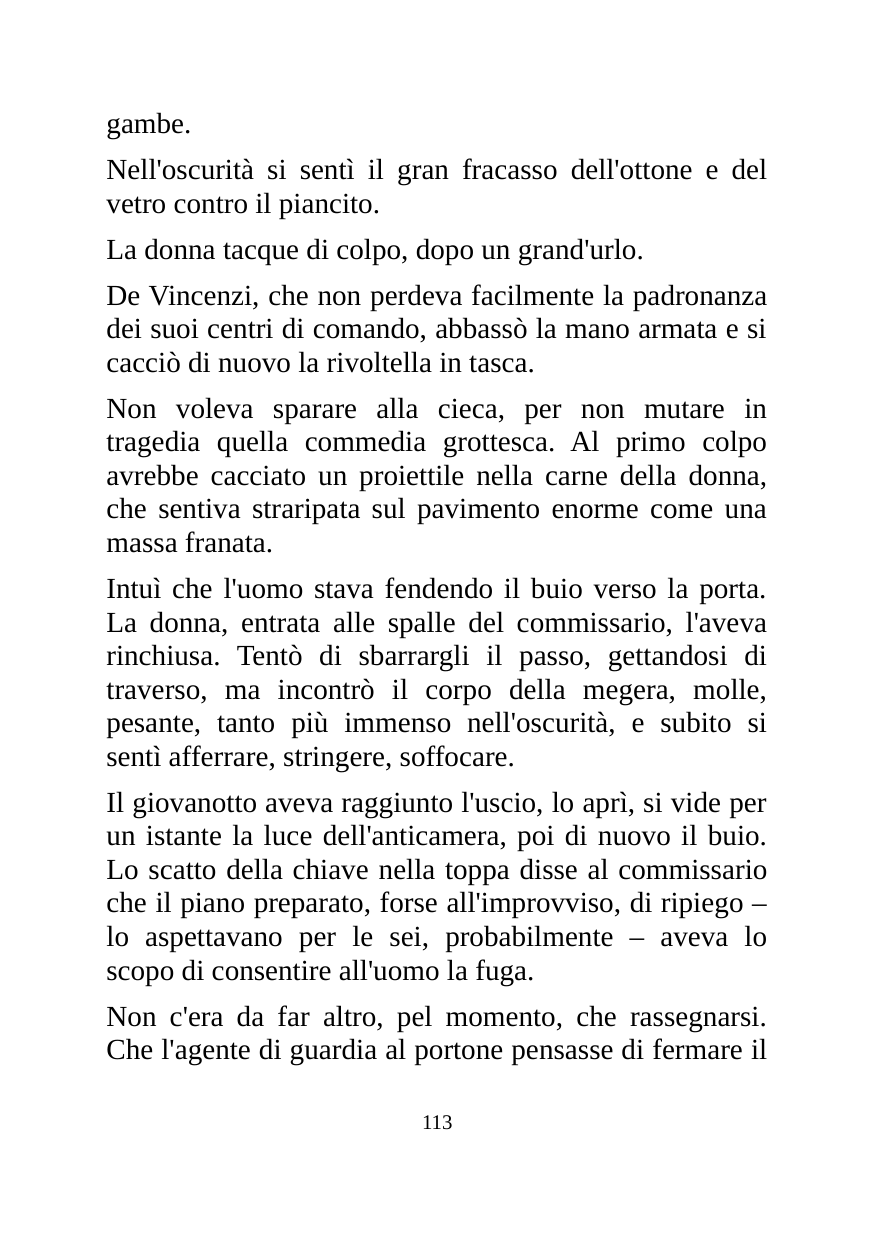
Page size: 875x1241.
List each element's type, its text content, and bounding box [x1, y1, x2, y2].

text Intuì che l'uomo stava fendendo il buio verso la porta. La donna, entrata alle spalle del commissario, l'aveva rinchiusa. Tentò di sbarrargli il passo, gettandosi di traverso, ma incontrò il corpo della megera, molle, pesante, tanto più immenso nell'oscurità, e subito si sentì afferrare, stringere, soffocare. [106, 571, 768, 772]
text La donna tacque di colpo, dopo un grand'urlo. [106, 232, 768, 265]
text Nell'oscurità si sentì il gran fracasso dell'ottone e del vetro contro il piancito. [106, 152, 768, 219]
text Non voleva sparare alla cieca, per non mutare in tragedia quella commedia grottesca. Al primo colpo avrebbe cacciato un proiettile nella carne della donna, che sentiva straripata sul pavimento enorme come una massa franata. [106, 391, 768, 559]
text Il giovanotto aveva raggiunto l'uscio, lo aprì, si vide per un istante la luce dell'anticamera, poi di nuovo il buio. Lo scatto della chiave nella toppa disse al commissario che il piano preparato, forse all'improvviso, di ripiego – lo aspettavano per le sei, probabilmente – aveva lo scopo di consentire all'uomo la fuga. [106, 785, 768, 986]
text De Vincenzi, che non perdeva facilmente la padronanza dei suoi centri di comando, abbassò la mano armata e si cacciò di nuovo la rivoltella in tasca. [106, 278, 768, 378]
text Non c'era da far altro, pel momento, che rassegnarsi. Che l'agente di guardia al portone pensasse di fermare il [106, 999, 768, 1066]
text gambe. [106, 106, 768, 140]
